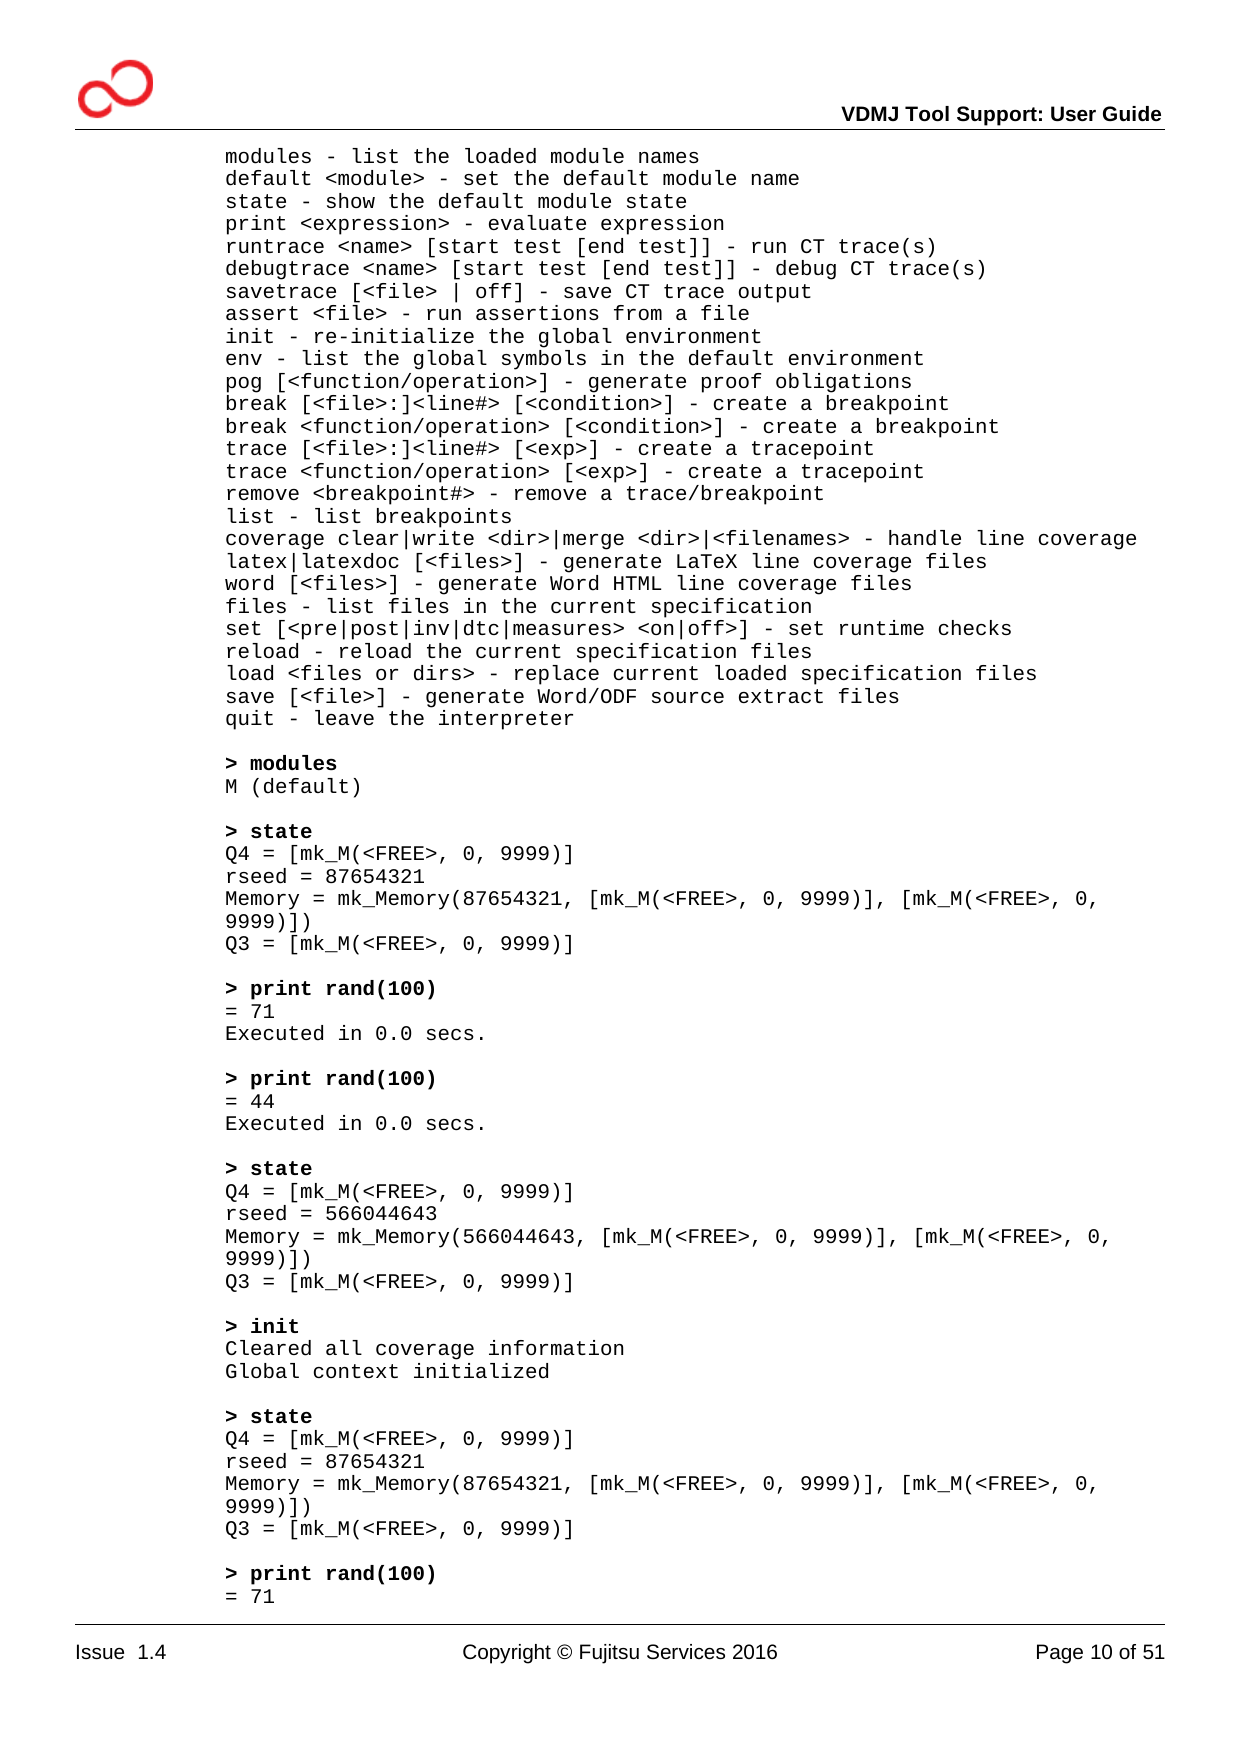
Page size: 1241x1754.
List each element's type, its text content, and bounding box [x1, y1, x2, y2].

text assert <file> - run assertions from a file [225, 303, 1165, 325]
text Q4 = [mk_M(<FREE>, 0, 9999)] [225, 1180, 1165, 1203]
text debugtrace <name> [start test [end test]] - debug CT trace(s) [225, 258, 1165, 280]
text list - list breakpoints [225, 505, 1165, 528]
text remove <breakpoint#> - remove a trace/breakpoint [225, 483, 1165, 505]
text M (default) [225, 775, 1165, 798]
text state - show the default module state [225, 190, 1165, 213]
text rseed = 87654321 [225, 865, 1165, 888]
text pog [<function/operation>] - generate proof obligations [225, 370, 1165, 393]
text > print rand(100) [225, 978, 1165, 1000]
text > state [225, 820, 1165, 843]
text Q3 = [mk_M(<FREE>, 0, 9999)] [225, 1518, 1165, 1540]
text files - list files in the current specification [225, 595, 1165, 618]
text modules - list the loaded module names [225, 145, 1165, 168]
text Memory = mk_Memory(87654321, [mk_M(<FREE>, 0, 9999)], [mk_M(<FREE>, 0, 9999)]) [225, 1473, 1165, 1518]
text > state [225, 1158, 1165, 1180]
text > print rand(100) [225, 1068, 1165, 1090]
text runtrace <name> [start test [end test]] - run CT trace(s) [225, 235, 1165, 258]
text word [<files>] - generate Word HTML line coverage files [225, 573, 1165, 595]
text > init [225, 1315, 1165, 1338]
text rseed = 566044643 [225, 1203, 1165, 1225]
text > state [225, 1405, 1165, 1428]
text Q3 = [mk_M(<FREE>, 0, 9999)] [225, 1270, 1165, 1293]
picture [78, 52, 153, 128]
text = 44 [225, 1090, 1165, 1113]
text Q4 = [mk_M(<FREE>, 0, 9999)] [225, 1428, 1165, 1450]
text > print rand(100) [225, 1563, 1165, 1585]
text Q4 = [mk_M(<FREE>, 0, 9999)] [225, 843, 1165, 865]
text Executed in 0.0 secs. [225, 1113, 1165, 1135]
text Memory = mk_Memory(87654321, [mk_M(<FREE>, 0, 9999)], [mk_M(<FREE>, 0, 9999)]) [225, 888, 1165, 933]
text rseed = 87654321 [225, 1450, 1165, 1473]
text load <files or dirs> - replace current loaded specification files [225, 663, 1165, 685]
text coverage clear|write <dir>|merge <dir>|<filenames> - handle line coverage [225, 528, 1165, 550]
text Q3 = [mk_M(<FREE>, 0, 9999)] [225, 933, 1165, 955]
text env - list the global symbols in the default environment [225, 348, 1165, 370]
text savetrace [<file> | off] - save CT trace output [225, 280, 1165, 303]
text Cleared all coverage information [225, 1338, 1165, 1360]
text trace [<file>:]<line#> [<exp>] - create a tracepoint [225, 438, 1165, 460]
text print <expression> - evaluate expression [225, 213, 1165, 235]
text save [<file>] - generate Word/ODF source extract files [225, 685, 1165, 708]
text trace <function/operation> [<exp>] - create a tracepoint [225, 460, 1165, 483]
text init - re-initialize the global environment [225, 325, 1165, 348]
text break [<file>:]<line#> [<condition>] - create a breakpoint [225, 393, 1165, 415]
text Memory = mk_Memory(566044643, [mk_M(<FREE>, 0, 9999)], [mk_M(<FREE>, 0, 9999)]) [225, 1225, 1165, 1270]
text Executed in 0.0 secs. [225, 1023, 1165, 1045]
text Global context initialized [225, 1360, 1165, 1383]
text = 71 [225, 1000, 1165, 1023]
text > modules [225, 753, 1165, 775]
text break <function/operation> [<condition>] - create a breakpoint [225, 415, 1165, 438]
text reload - reload the current specification files [225, 640, 1165, 663]
text = 71 [225, 1585, 1165, 1608]
text quit - leave the interpreter [225, 708, 1165, 730]
text latex|latexdoc [<files>] - generate LaTeX line coverage files [225, 550, 1165, 573]
text default <module> - set the default module name [225, 168, 1165, 190]
text set [<pre|post|inv|dtc|measures> <on|off>] - set runtime checks [225, 618, 1165, 640]
